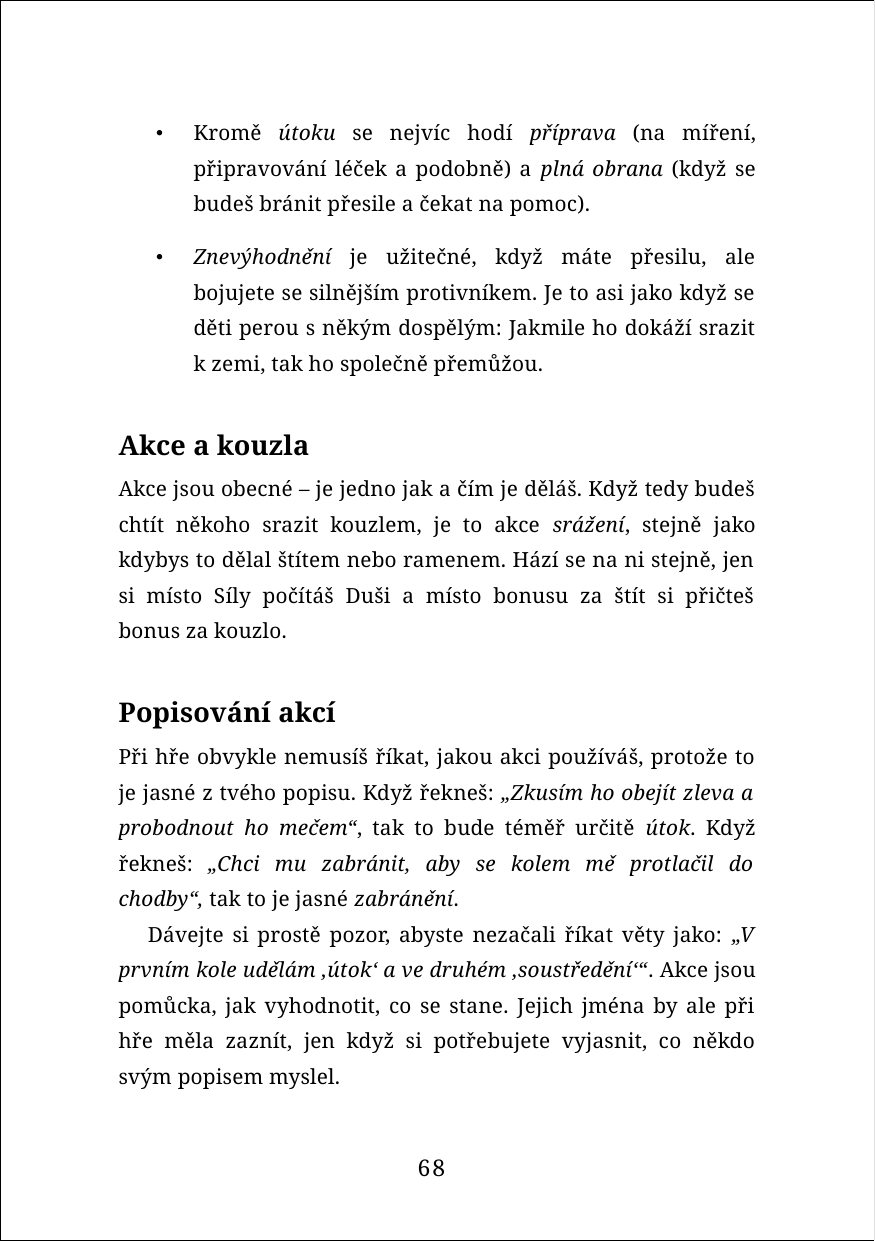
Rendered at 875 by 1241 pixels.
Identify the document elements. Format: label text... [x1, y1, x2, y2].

text Akce jsou obecné – je jedno jak a čím je děláš. Když tedy budeš chtít někoho srazit kouzlem, je to akce srážení, stejně jako kdybys to dělal štítem nebo ramenem. Hází se na ni stejně, jen si místo Síly počítáš Duši a místo bonusu za štít si přičteš bonus za kouzlo. [118, 474, 756, 645]
list Znevýhodnění je užitečné, když máte přesilu, ale bojujete se silnějším protivníkem. Je to asi jako když se děti perou s někým dospělým: Jakmile ho dokáží srazit k zemi, tak ho společně přemůžou. [156, 242, 756, 377]
subtitle Akce a kouzla [118, 426, 756, 463]
text Při hře obvykle nemusíš říkat, jakou akci používáš, protože to je jasné z tvého popisu. Když řekneš: „Zkusím ho obejít zleva a probodnout ho mečem“, tak to bude téměř určitě útok. Když řekneš: „Chci mu zabránit, aby se kolem mě protlačil do chodby“, tak to je jasné zabránění. Dávejte si prostě pozor, abyste nezačali říkat věty jako: „V prvním kole udělám ‚útok‘ a ve druhém ‚soustředění‘“. Akce jsou pomůcka, jak vyhodnotit, co se stane. Jejich jména by ale při hře měla zaznít, jen když si potřebujete vyjasnit, co někdo svým popisem myslel. [118, 742, 756, 1090]
list Kromě útoku se nejvíc hodí příprava (na míření, připravování léček a podobně) a plná obrana (když se budeš bránit přesile a čekat na pomoc). [156, 118, 756, 218]
subtitle Popisování akcí [118, 693, 756, 730]
